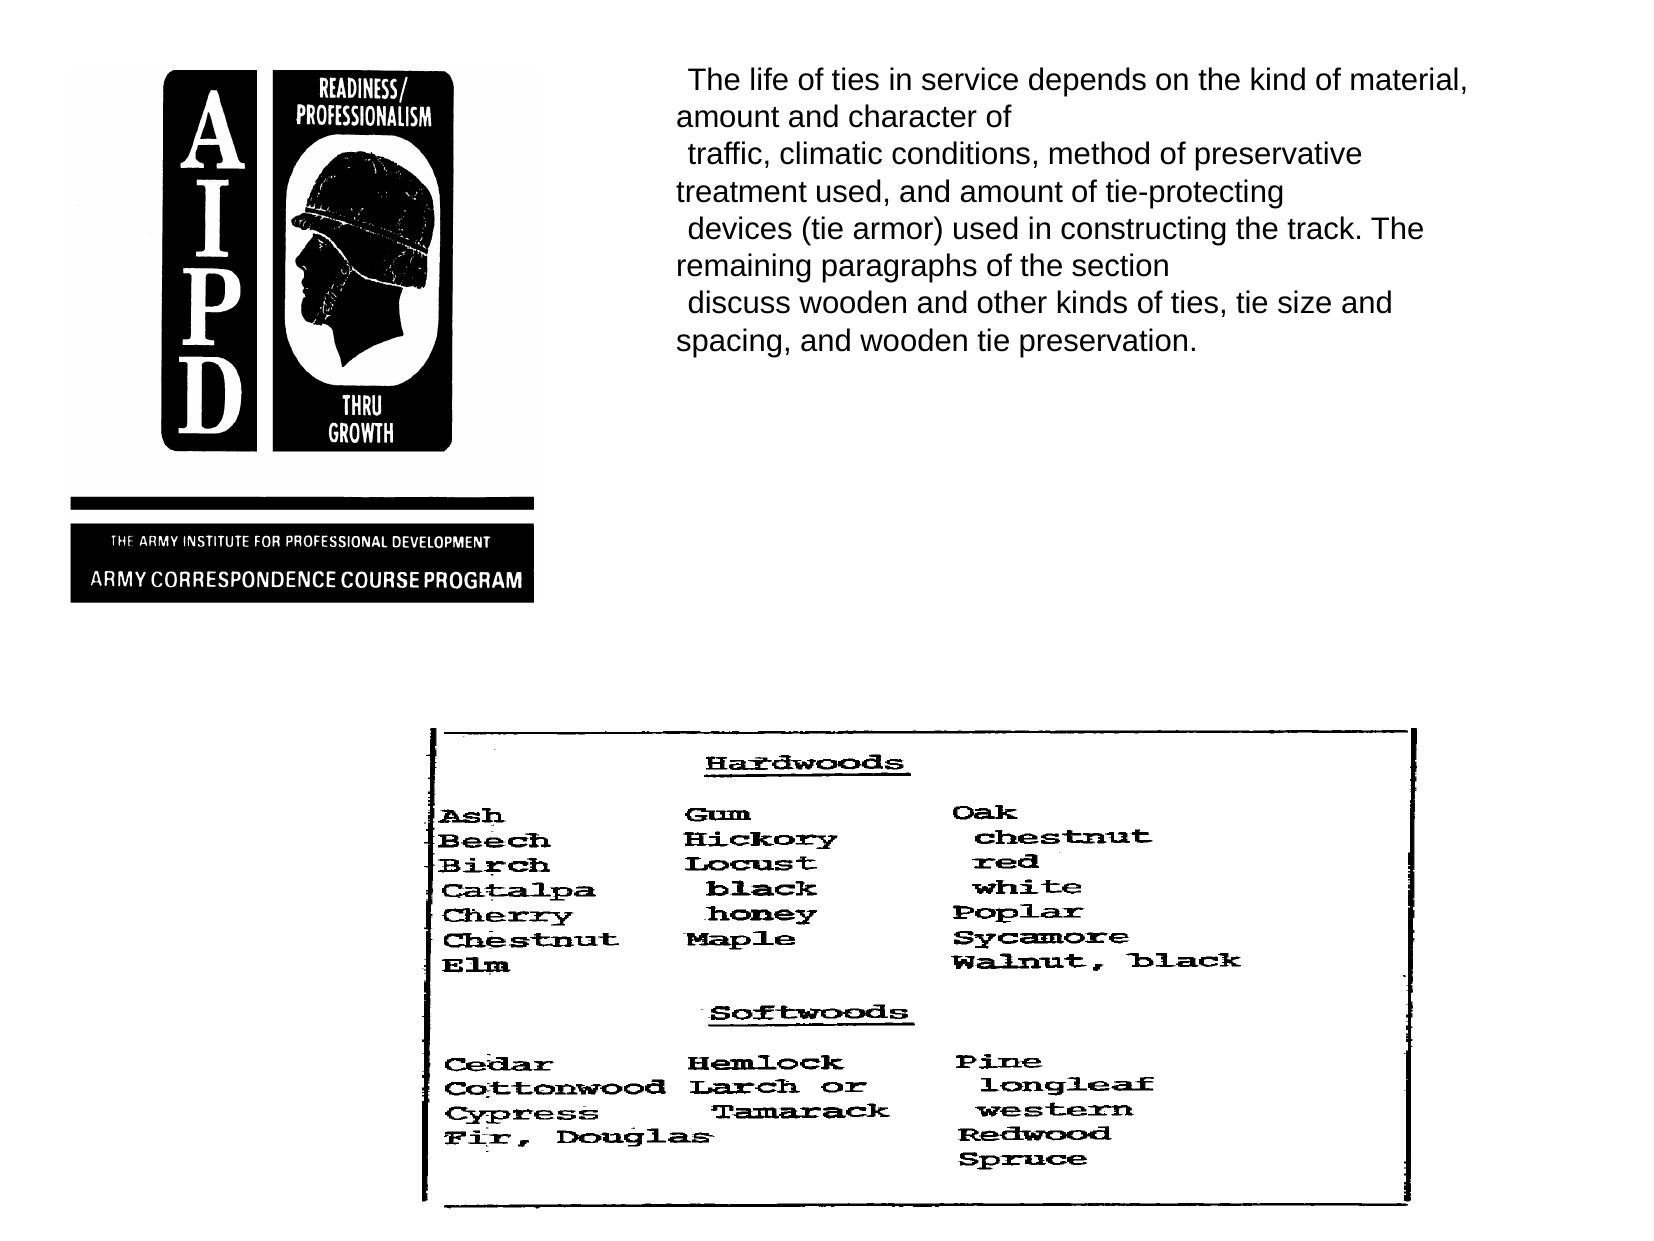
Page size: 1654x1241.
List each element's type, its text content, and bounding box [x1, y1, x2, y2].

text_box The life of ties in service depends on the kind of material, amount and character of traffic, climatic conditions, method of preservative treatment used, and amount of tie-protecting devices (tie armor) used in constructing the track. The remaining paragraphs of the section discuss wooden and other kinds of ties, tie size and spacing, and wooden tie preservation. [661, 51, 1489, 366]
picture [68, 68, 538, 607]
picture [422, 723, 1427, 1211]
